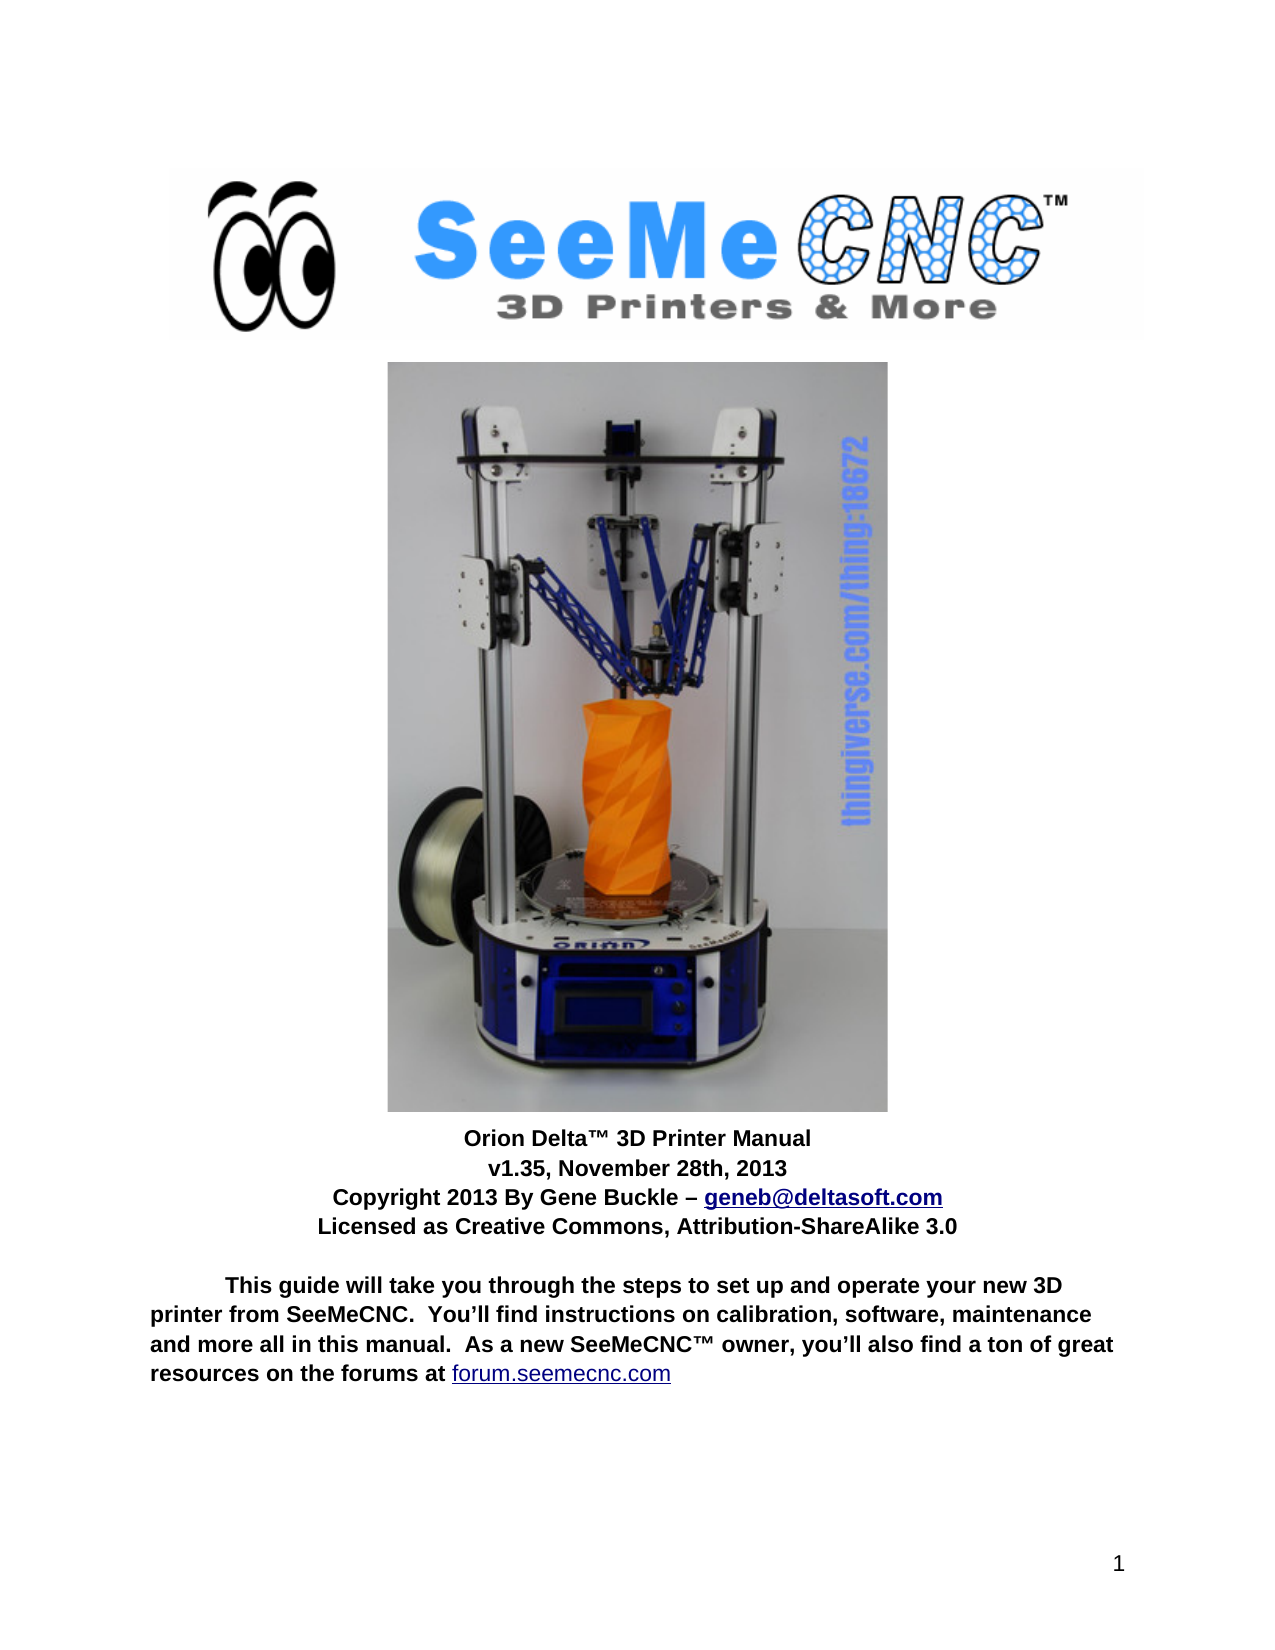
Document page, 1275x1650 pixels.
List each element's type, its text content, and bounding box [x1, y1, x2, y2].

text Orion Delta™ 3D Printer Manual [150, 1126, 1125, 1151]
picture [168, 168, 1144, 340]
picture [387, 362, 888, 1112]
text Licensed as Creative Commons, Attribution-ShareAlike 3.0 [150, 1214, 1125, 1239]
text This guide will take you through the steps to set up and operate your new 3D printer from SeeMeCNC. You’ll find instructions on calibration, software, maintenance and more all in this manual. As a new SeeMeCNC™ owner, you’ll also find a ton of great resources on the forums at forum.seemecnc.com [150, 1273, 1125, 1386]
text Copyright 2013 By Gene Buckle – geneb@deltasoft.com [150, 1184, 1125, 1210]
text v1.35, November 28th, 2013 [150, 1155, 1125, 1181]
